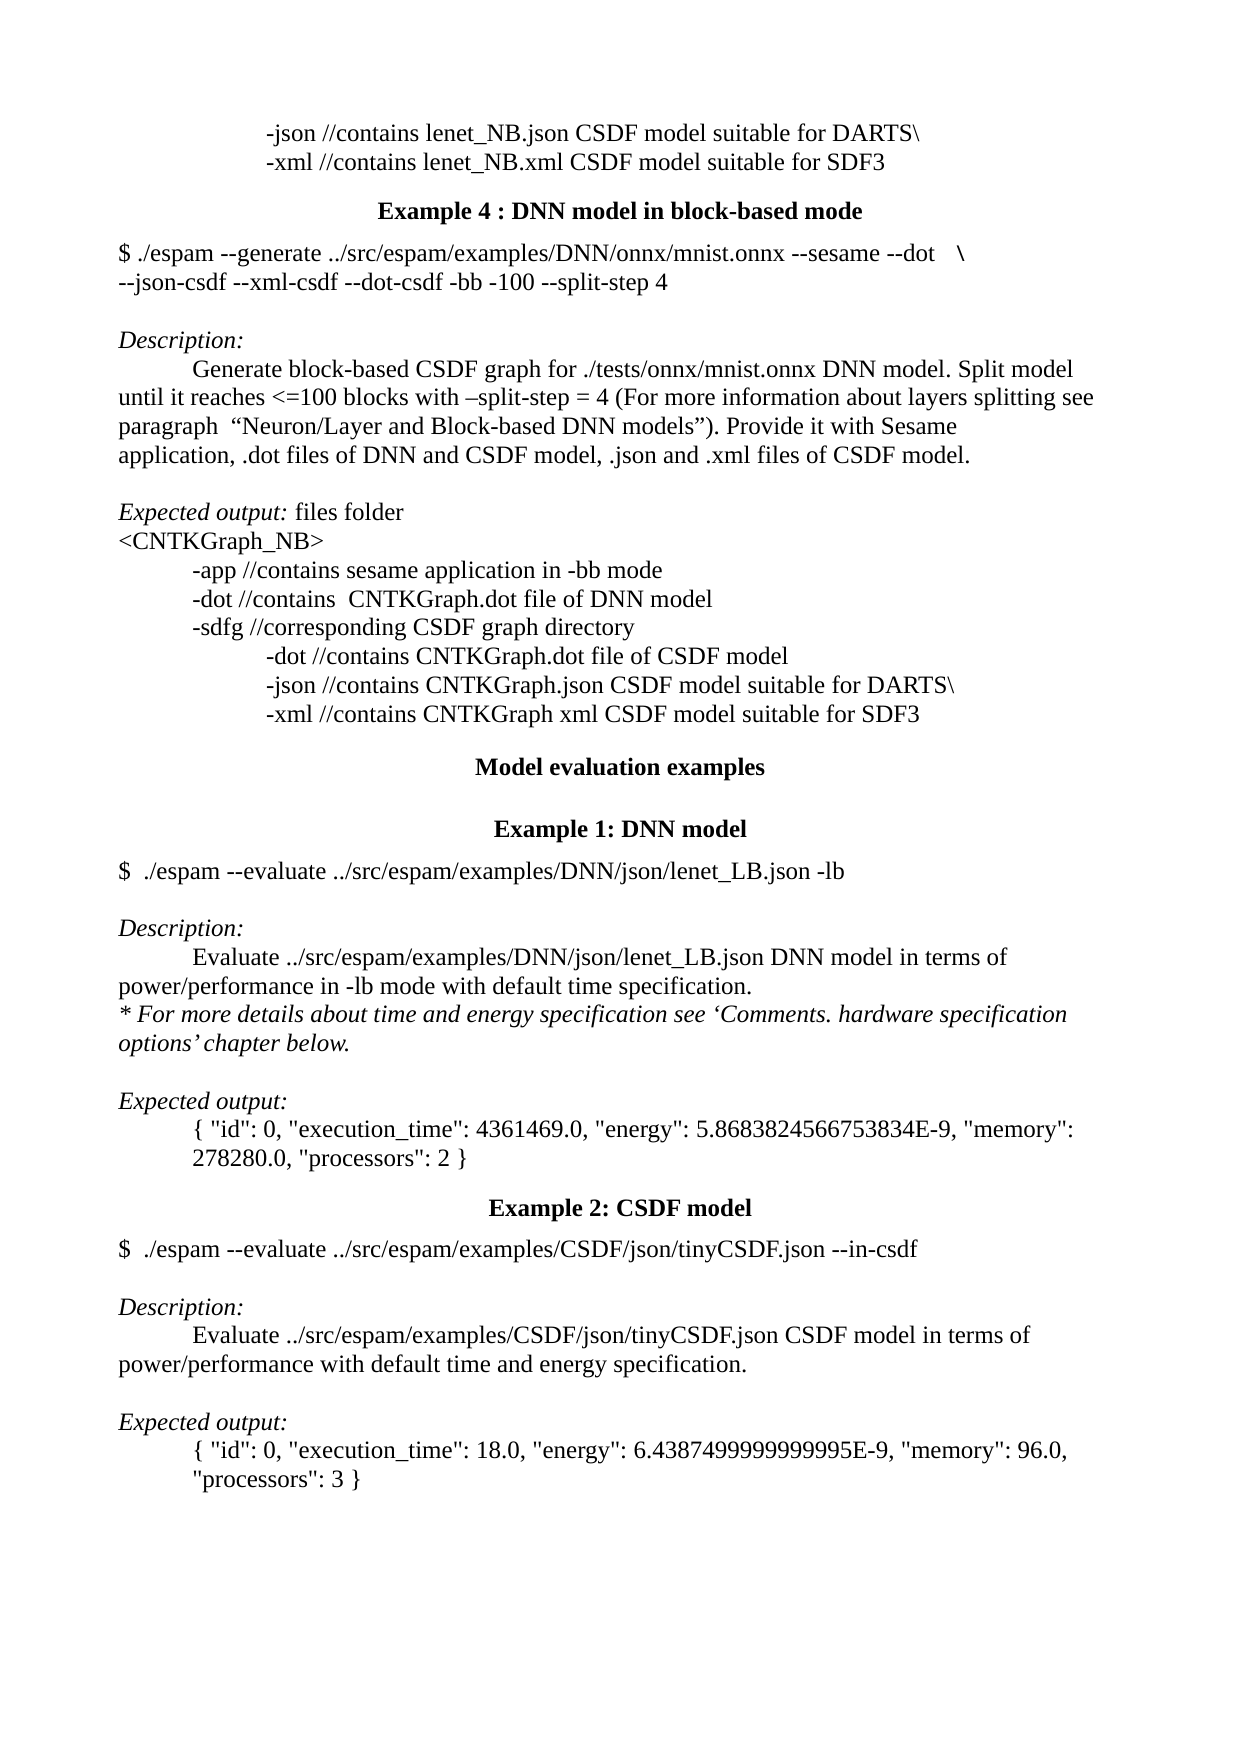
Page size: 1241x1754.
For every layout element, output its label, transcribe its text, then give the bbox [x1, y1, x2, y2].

text Evaluate ../src/espam/examples/DNN/json/lenet_LB.json DNN model in terms of power/performance in -lb mode with default time specification. [118, 942, 1122, 999]
text -app //contains sesame application in -bb mode [118, 555, 1122, 584]
text Expected output: [118, 1086, 1122, 1114]
text Description: [118, 1292, 1122, 1320]
text -xml //contains lenet_NB.xml CSDF model suitable for SDF3 [118, 147, 1122, 176]
text Description: [118, 913, 1122, 942]
text -dot //contains CNTKGraph.dot file of CSDF model [118, 641, 1122, 670]
text Expected output: [118, 1407, 1122, 1435]
text Expected output: files folder [118, 497, 1122, 526]
text Generate block-based CSDF graph for ./tests/onnx/mnist.onnx DNN model. Split model until it reaches <=100 blocks with –split-step = 4 (For more information about layers splitting see paragraph “Neuron/Layer and Block-based DNN models”). Provide it with Sesame application, .dot files of DNN and CSDF model, .json and .xml files of CSDF model. [118, 354, 1122, 469]
text $ ./espam --generate ../src/espam/examples/DNN/onnx/mnist.onnx --sesame --dot \ [118, 238, 1122, 267]
text $ ./espam --evaluate ../src/espam/examples/DNN/json/lenet_LB.json -lb [118, 856, 1122, 884]
text -sdfg //corresponding CSDF graph directory [118, 612, 1122, 641]
subtitle Model evaluation examples [118, 752, 1122, 781]
text -json //contains lenet_NB.json CSDF model suitable for DARTS\ [118, 118, 1122, 147]
text { "id": 0, "execution_time": 18.0, "energy": 6.4387499999999995E-9, "memory": 96.0, "processors": 3 } [118, 1435, 1122, 1493]
text -json //contains CNTKGraph.json CSDF model suitable for DARTS\ [118, 670, 1122, 699]
text $ ./espam --evaluate ../src/espam/examples/CSDF/json/tinyCSDF.json --in-csdf [118, 1234, 1122, 1263]
subtitle Example 4 : DNN model in block-based mode [118, 196, 1122, 225]
text <CNTKGraph_NB> [118, 526, 1122, 555]
text --json-csdf --xml-csdf --dot-csdf -bb -100 --split-step 4 [118, 267, 1122, 296]
text Evaluate ../src/espam/examples/CSDF/json/tinyCSDF.json CSDF model in terms of power/performance with default time and energy specification. [118, 1320, 1122, 1378]
text -dot //contains CNTKGraph.dot file of DNN model [118, 584, 1122, 612]
subtitle Example 2: CSDF model [118, 1193, 1122, 1222]
subtitle Example 1: DNN model [118, 814, 1122, 843]
text { "id": 0, "execution_time": 4361469.0, "energy": 5.8683824566753834E-9, "memory": 278280.0, "processors": 2 } [118, 1114, 1122, 1172]
text -xml //contains CNTKGraph xml CSDF model suitable for SDF3 [118, 699, 1122, 727]
text * For more details about time and energy specification see ‘Comments. hardware specification options’ chapter below. [118, 999, 1122, 1057]
text Description: [118, 325, 1122, 354]
